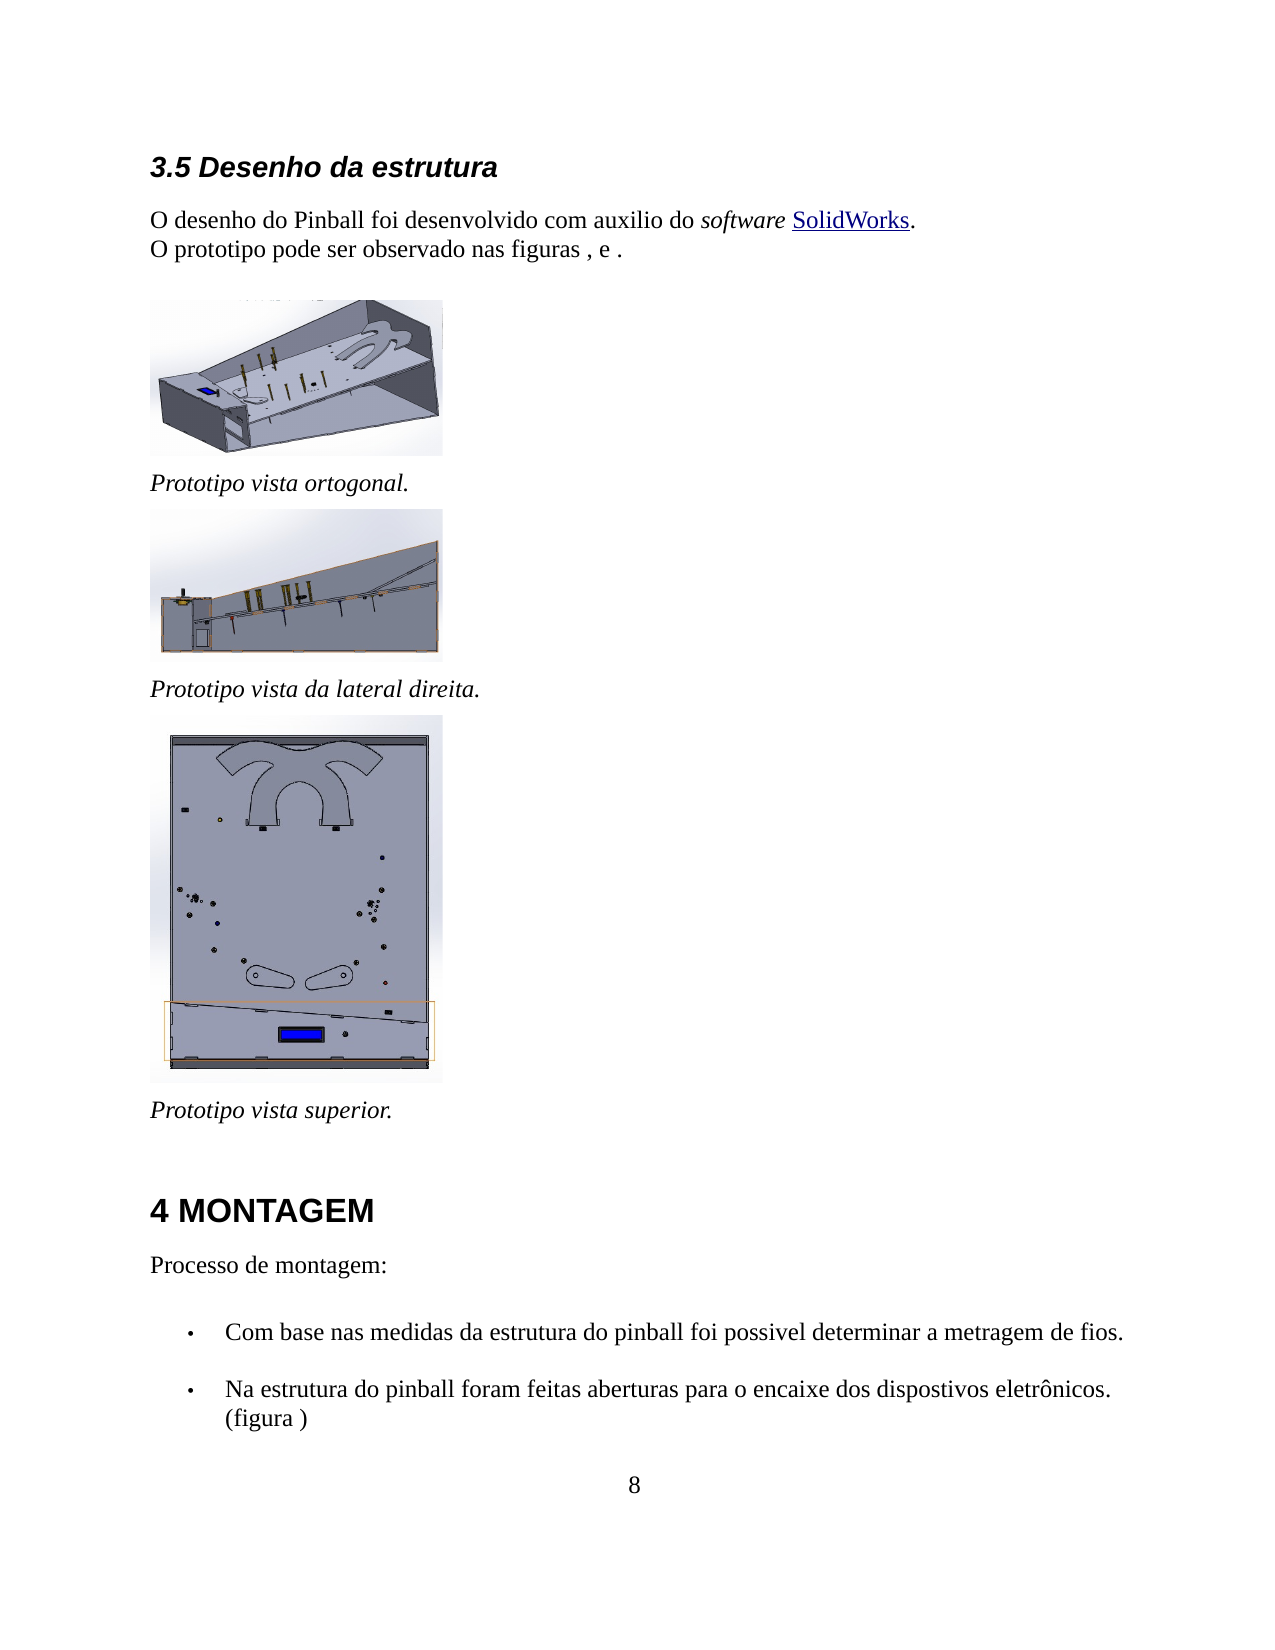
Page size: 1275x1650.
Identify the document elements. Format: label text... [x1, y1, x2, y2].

picture [150, 509, 443, 662]
picture [150, 715, 443, 1083]
text Prototipo vista ortogonal. [150, 468, 1125, 497]
text Prototipo vista superior. [150, 1096, 1125, 1124]
list Com base nas medidas da estrutura do pinball foi possivel determinar a metragem de fios. [187, 1317, 1125, 1374]
text Prototipo vista da lateral direita. [150, 674, 1125, 703]
subtitle 4 MONTAGEM [150, 1191, 1125, 1229]
text O desenho do Pinball foi desenvolvido com auxilio do software SolidWorks. O prototipo pode ser observado nas figuras , e . [150, 205, 1125, 291]
picture [150, 300, 443, 456]
list Na estrutura do pinball foram feitas aberturas para o encaixe dos dispostivos eletrônicos. (figura ) [187, 1374, 1125, 1432]
subtitle 3.5 Desenho da estrutura [150, 150, 1125, 183]
text Processo de montagem: [150, 1251, 1125, 1308]
